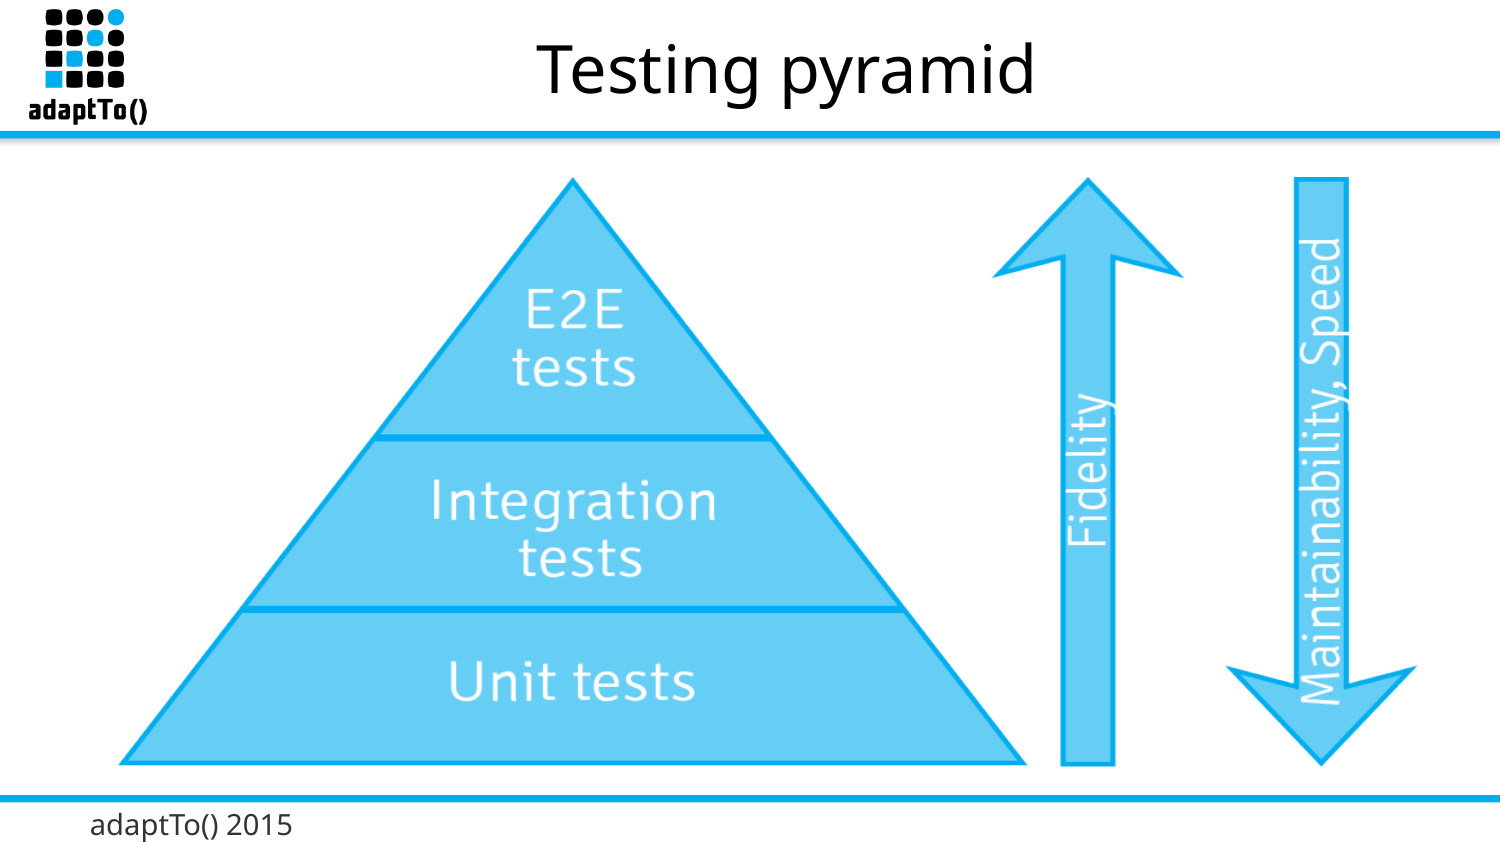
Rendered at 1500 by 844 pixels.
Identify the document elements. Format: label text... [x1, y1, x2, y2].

picture [27, 6, 148, 126]
title Testing pyramid [150, 15, 1425, 121]
picture [118, 177, 1418, 768]
